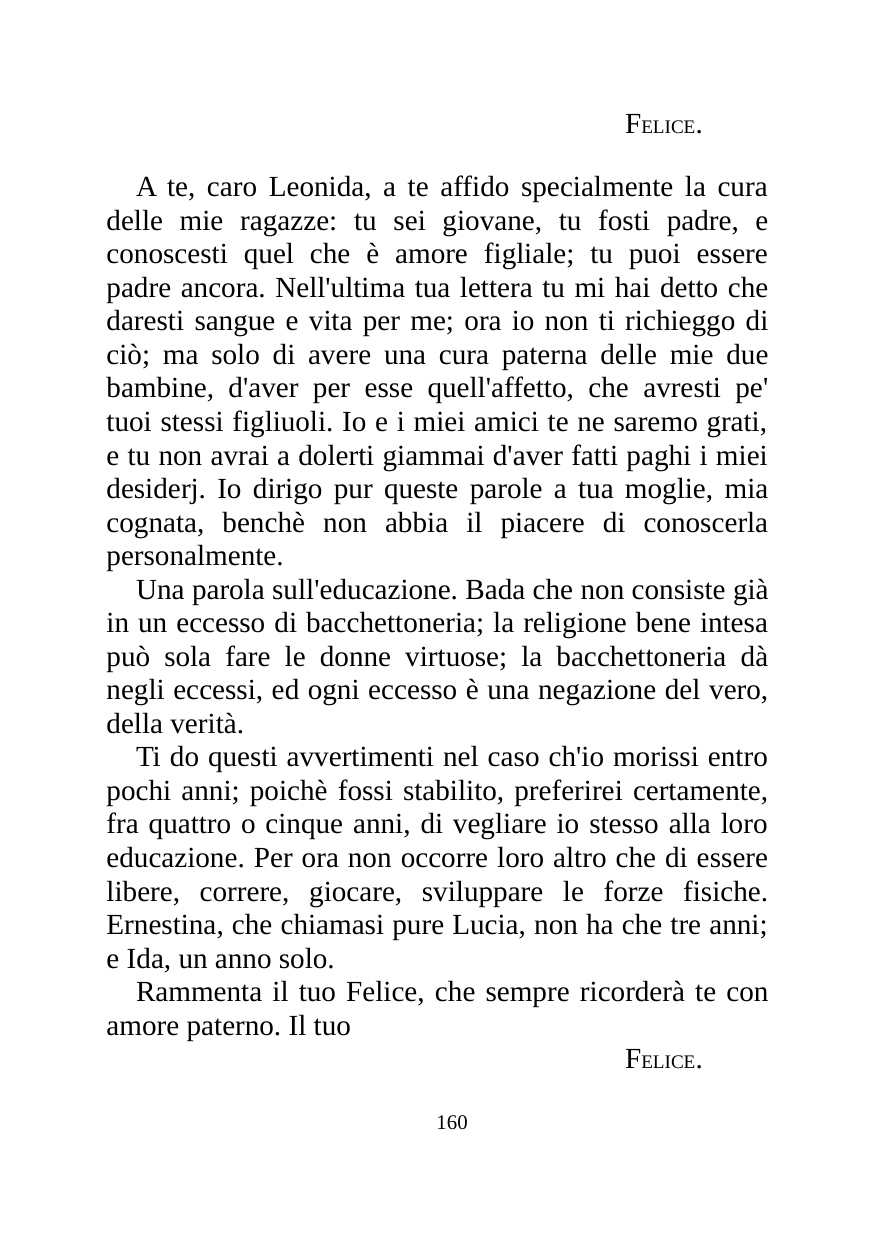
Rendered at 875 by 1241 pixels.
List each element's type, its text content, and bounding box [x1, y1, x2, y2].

text A te, caro Leonida, a te affido specialmente la cura delle mie ragazze: tu sei giovane, tu fosti padre, e conoscesti quel che è amore figliale; tu puoi essere padre ancora. Nell'ultima tua lettera tu mi hai detto che daresti sangue e vita per me; ora io non ti richieggo di ciò; ma solo di avere una cura paterna delle mie due bambine, d'aver per esse quell'affetto, che avresti pe' tuoi stessi figliuoli. Io e i miei amici te ne saremo grati, e tu non avrai a dolerti giammai d'aver fatti paghi i miei desiderj. Io dirigo pur queste parole a tua moglie, mia cognata, benchè non abbia il piacere di conoscerla personalmente. [106, 169, 769, 572]
text Felice. [106, 1041, 702, 1075]
text Una parola sull'educazione. Bada che non consiste già in un eccesso di bacchettoneria; la religione bene intesa può sola fare le donne virtuose; la bacchettoneria dà negli eccessi, ed ogni eccesso è una negazione del vero, della verità. [106, 572, 769, 739]
text Rammenta il tuo Felice, che sempre ricorderà te con amore paterno. Il tuo [106, 974, 769, 1041]
text Ti do questi avvertimenti nel caso ch'io morissi entro pochi anni; poichè fossi stabilito, preferirei certamente, fra quattro o cinque anni, di vegliare io stesso alla loro educazione. Per ora non occorre loro altro che di essere libere, correre, giocare, sviluppare le forze fisiche. Ernestina, che chiamasi pure Lucia, non ha che tre anni; e Ida, un anno solo. [106, 739, 769, 974]
text Felice. [106, 106, 702, 140]
